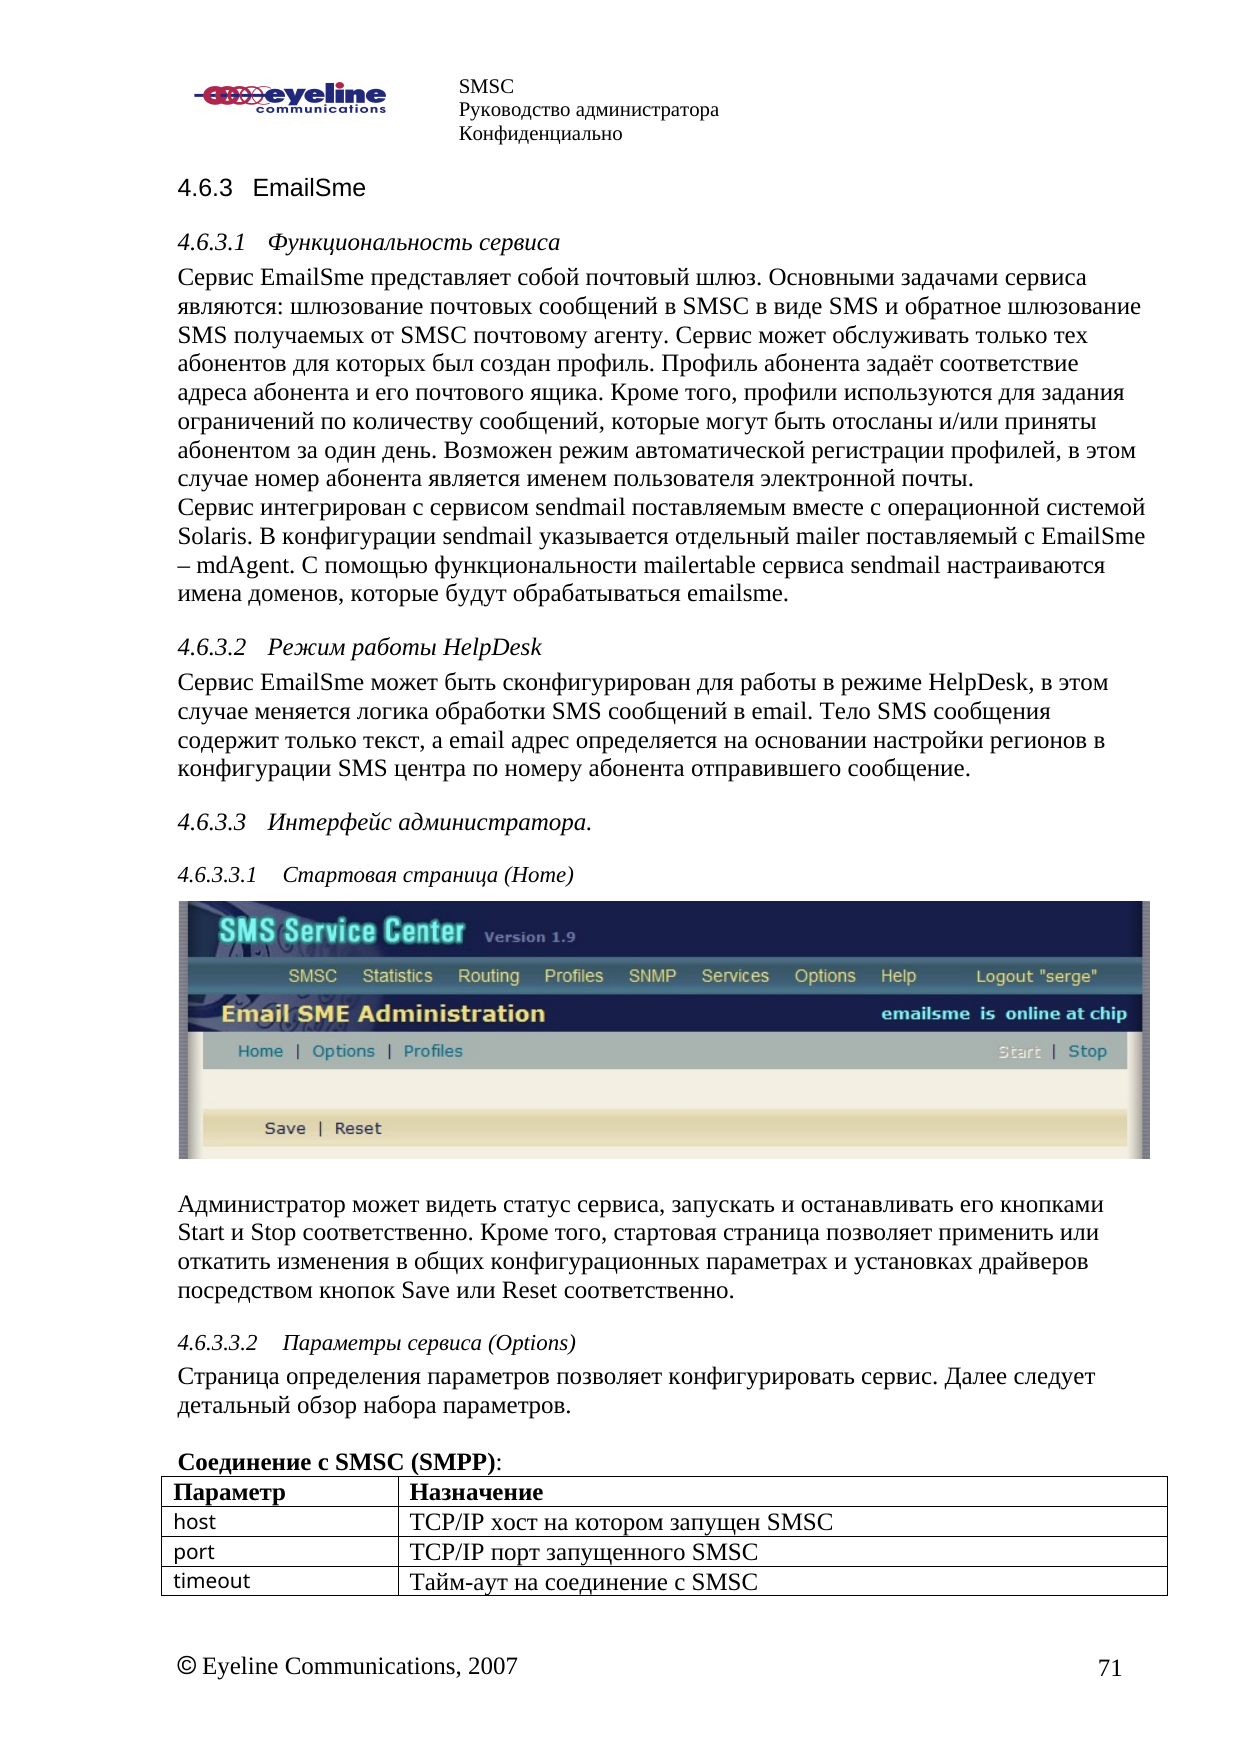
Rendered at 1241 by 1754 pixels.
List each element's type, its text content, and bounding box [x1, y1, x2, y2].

picture [194, 82, 386, 113]
subtitle Интерфейс администратора. [177, 807, 1152, 836]
table_cell TCP/IP порт запущенного SMSC [399, 1537, 1167, 1566]
subtitle EmailSme [177, 173, 1152, 202]
table_cell host [162, 1507, 398, 1536]
subtitle Стартовая страница (Home) [177, 861, 1152, 887]
subtitle Режим работы HelpDesk [177, 632, 1152, 661]
picture [178, 901, 1150, 1159]
text Администратор может видеть статус сервиса, запускать и останавливать его кнопками Start и Stop соответственно. Кроме того, стартовая страница позволяет применить или откатить изменения в общих конфигурационных параметрах и установках драйверов посредством кнопок Save или Reset соответственно. [177, 1189, 1152, 1304]
subtitle Функциональность сервиса [177, 227, 1152, 256]
text Сервис EmailSme может быть сконфигурирован для работы в режиме HelpDesk, в этом случае меняется логика обработки SMS сообщений в email. Тело SMS сообщения содержит только текст, а email адрес определяется на основании настройки регионов в конфигурации SMS центра по номеру абонента отправившего сообщение. [177, 667, 1152, 782]
text Соединение с SMSC (SMPP): [177, 1447, 1152, 1476]
text Сервис интегрирован с сервисом sendmail поставляемым вместе с операционной системой Solaris. В конфигурации sendmail указывается отдельный mailer поставляемый с EmailSme – mdAgent. C помощью функциональности mailertable сервиса sendmail настраиваются имена доменов, которые будут обрабатываться emailsme. [177, 492, 1152, 607]
table_cell TCP/IP хост на котором запущен SMSC [399, 1507, 1167, 1536]
text Сервис EmailSme представляет собой почтовый шлюз. Основными задачами сервиса являются: шлюзование почтовых сообщений в SMSC в виде SMS и обратное шлюзование SMS получаемых от SMSC почтовому агенту. Сервис может обслуживать только тех абонентов для которых был создан профиль. Профиль абонента задаёт соответствие адреса абонента и его почтового ящика. Кроме того, профили используются для задания ограничений по количеству сообщений, которые могут быть отосланы и/или приняты абонентом за один день. Возможен режим автоматической регистрации профилей, в этом случае номер абонента является именем пользователя электронной почты. [177, 262, 1152, 492]
table_cell port [162, 1537, 398, 1566]
table_cell timeout [162, 1567, 398, 1595]
subtitle Параметры сервиса (Options) [177, 1329, 1152, 1355]
table_cell Тайм-аут на соединение с SMSC [399, 1567, 1167, 1595]
text Страница определения параметров позволяет конфигурировать сервис. Далее следует детальный обзор набора параметров. [177, 1361, 1152, 1419]
table_header Назначение [399, 1477, 1167, 1506]
table_header Параметр [162, 1477, 398, 1506]
